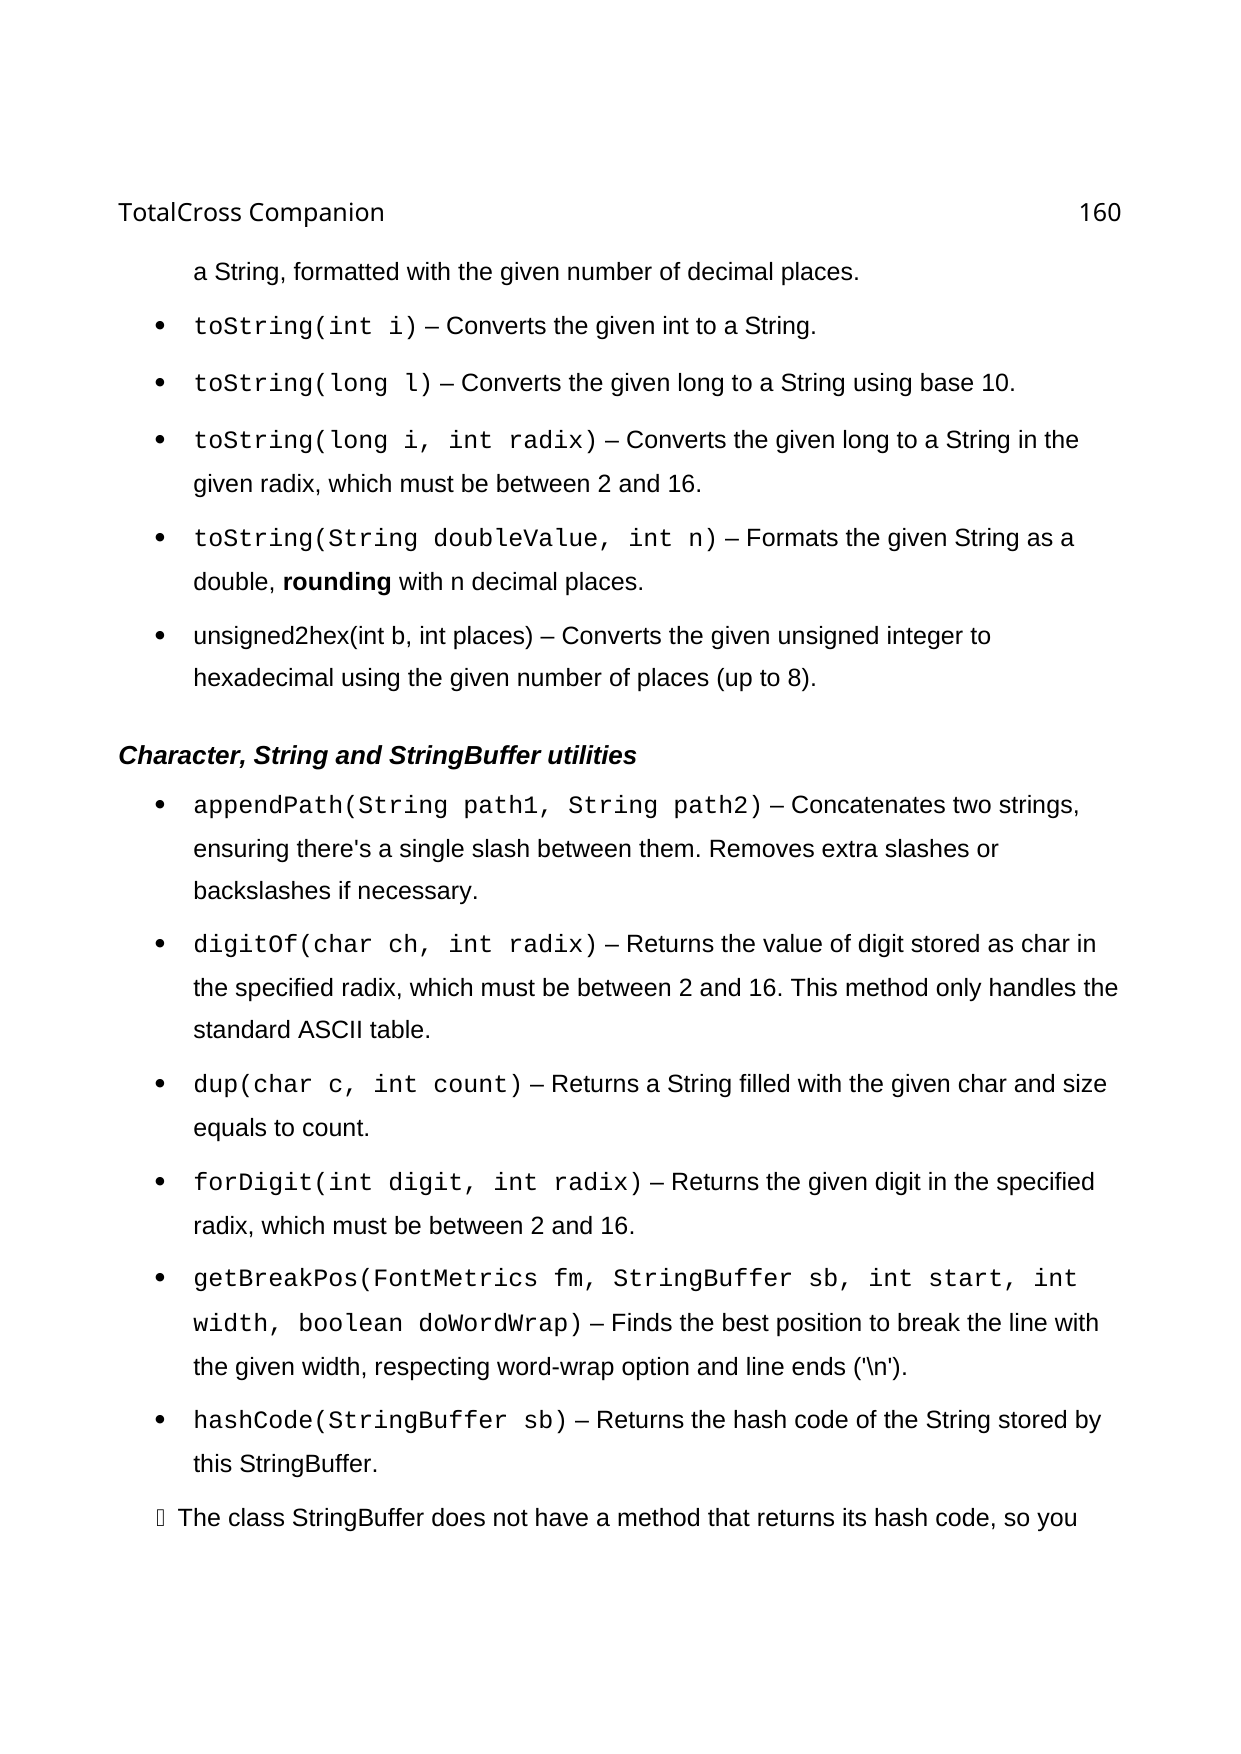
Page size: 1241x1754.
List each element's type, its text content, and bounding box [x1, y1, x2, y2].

list The class StringBuffer does not have a method that returns its hash code, so you [156, 1504, 1122, 1532]
list dup(char c, int count) – Returns a String filled with the given char and size equals to count. [156, 1070, 1122, 1142]
list toString(long i, int radix) – Converts the given long to a String in the given radix, which must be between 2 and 16. [156, 426, 1122, 498]
list hashCode(StringBuffer sb) – Returns the hash code of the String stored by this StringBuffer. [156, 1406, 1122, 1478]
subtitle Character, String and StringBuffer utilities [118, 741, 1122, 770]
list unsigned2hex(int b, int places) – Converts the given unsigned integer to hexadecimal using the given number of places (up to 8). [156, 622, 1122, 692]
list toString(long l) – Converts the given long to a String using base 10. [156, 369, 1122, 399]
list a String, formatted with the given number of decimal places. [156, 258, 1122, 286]
list forDigit(int digit, int radix) – Returns the given digit in the specified radix, which must be between 2 and 16. [156, 1168, 1122, 1240]
list getBreakPos(FontMetrics fm, StringBuffer sb, int start, int width, boolean doWordWrap) – Finds the best position to break the line with the given width, respecting word-wrap option and line ends ('\n'). [156, 1266, 1122, 1381]
list toString(String doubleValue, int n) – Formats the given String as a double, rounding with n decimal places. [156, 524, 1122, 596]
list appendPath(String path1, String path2) – Concatenates two strings, ensuring there's a single slash between them. Removes extra slashes or backslashes if necessary. [156, 791, 1122, 904]
list toString(int i) – Converts the given int to a String. [156, 312, 1122, 342]
list digitOf(char ch, int radix) – Returns the value of digit stored as char in the specified radix, which must be between 2 and 16. This method only handles the standard ASCII table. [156, 930, 1122, 1044]
